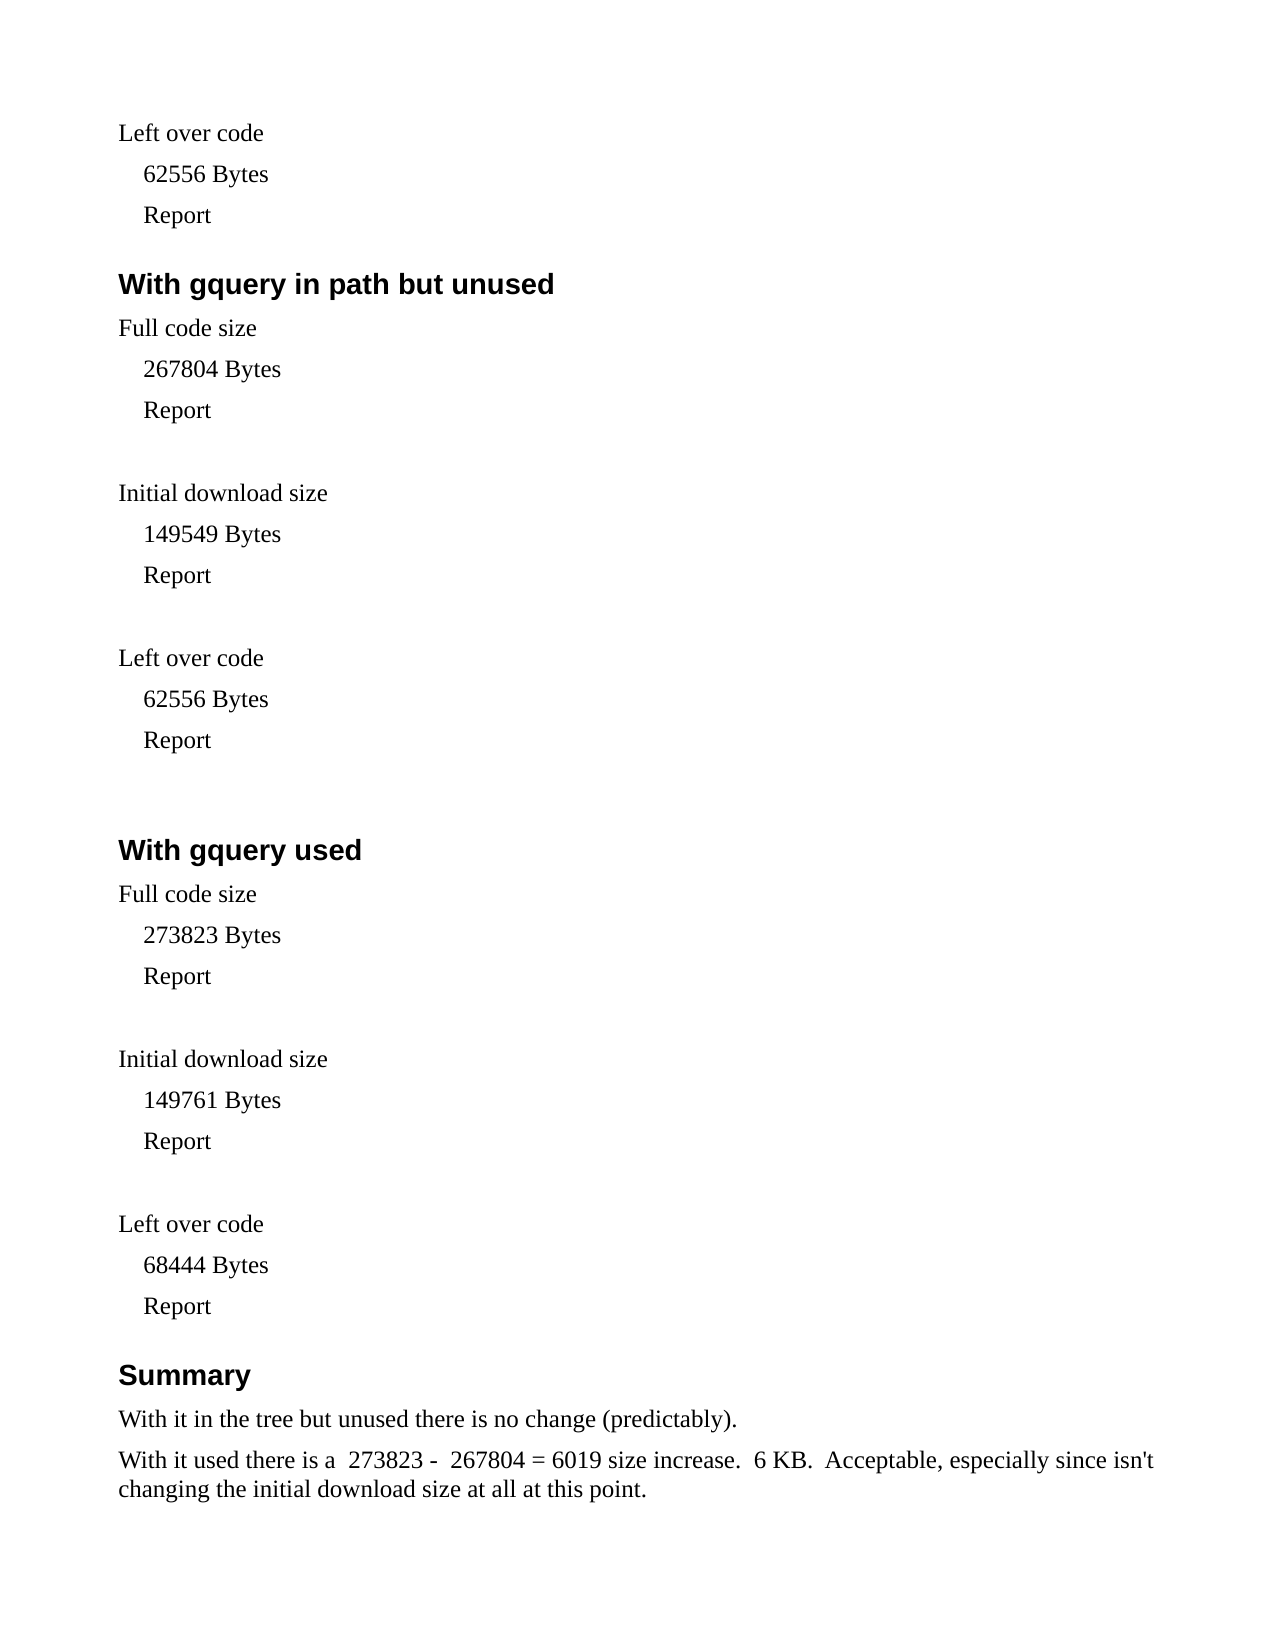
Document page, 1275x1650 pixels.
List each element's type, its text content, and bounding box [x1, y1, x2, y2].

subtitle With gquery used [118, 833, 1157, 866]
text Report [118, 560, 1157, 589]
subtitle Summary [118, 1358, 1157, 1391]
text 149761 Bytes [118, 1085, 1157, 1114]
text Left over code [118, 1209, 1157, 1238]
text Left over code [118, 643, 1157, 672]
text Report [118, 961, 1157, 990]
text Report [118, 201, 1157, 229]
text Initial download size [118, 1044, 1157, 1073]
text 273823 Bytes [118, 920, 1157, 949]
text Left over code [118, 118, 1157, 147]
text 62556 Bytes [118, 159, 1157, 188]
text Full code size [118, 879, 1157, 908]
text Full code size [118, 313, 1157, 342]
text Report [118, 1291, 1157, 1320]
text Report [118, 725, 1157, 754]
text 68444 Bytes [118, 1250, 1157, 1279]
text 149549 Bytes [118, 519, 1157, 548]
text 267804 Bytes [118, 354, 1157, 383]
subtitle With gquery in path but unused [118, 267, 1157, 300]
text Initial download size [118, 478, 1157, 507]
text With it used there is a 273823 - 267804 = 6019 size increase. 6 KB. Acceptable, especially since isn't changing the initial download size at all at this point. [118, 1445, 1157, 1502]
text With it in the tree but unused there is no change (predictably). [118, 1404, 1157, 1432]
text Report [118, 395, 1157, 424]
text 62556 Bytes [118, 684, 1157, 713]
text Report [118, 1126, 1157, 1155]
